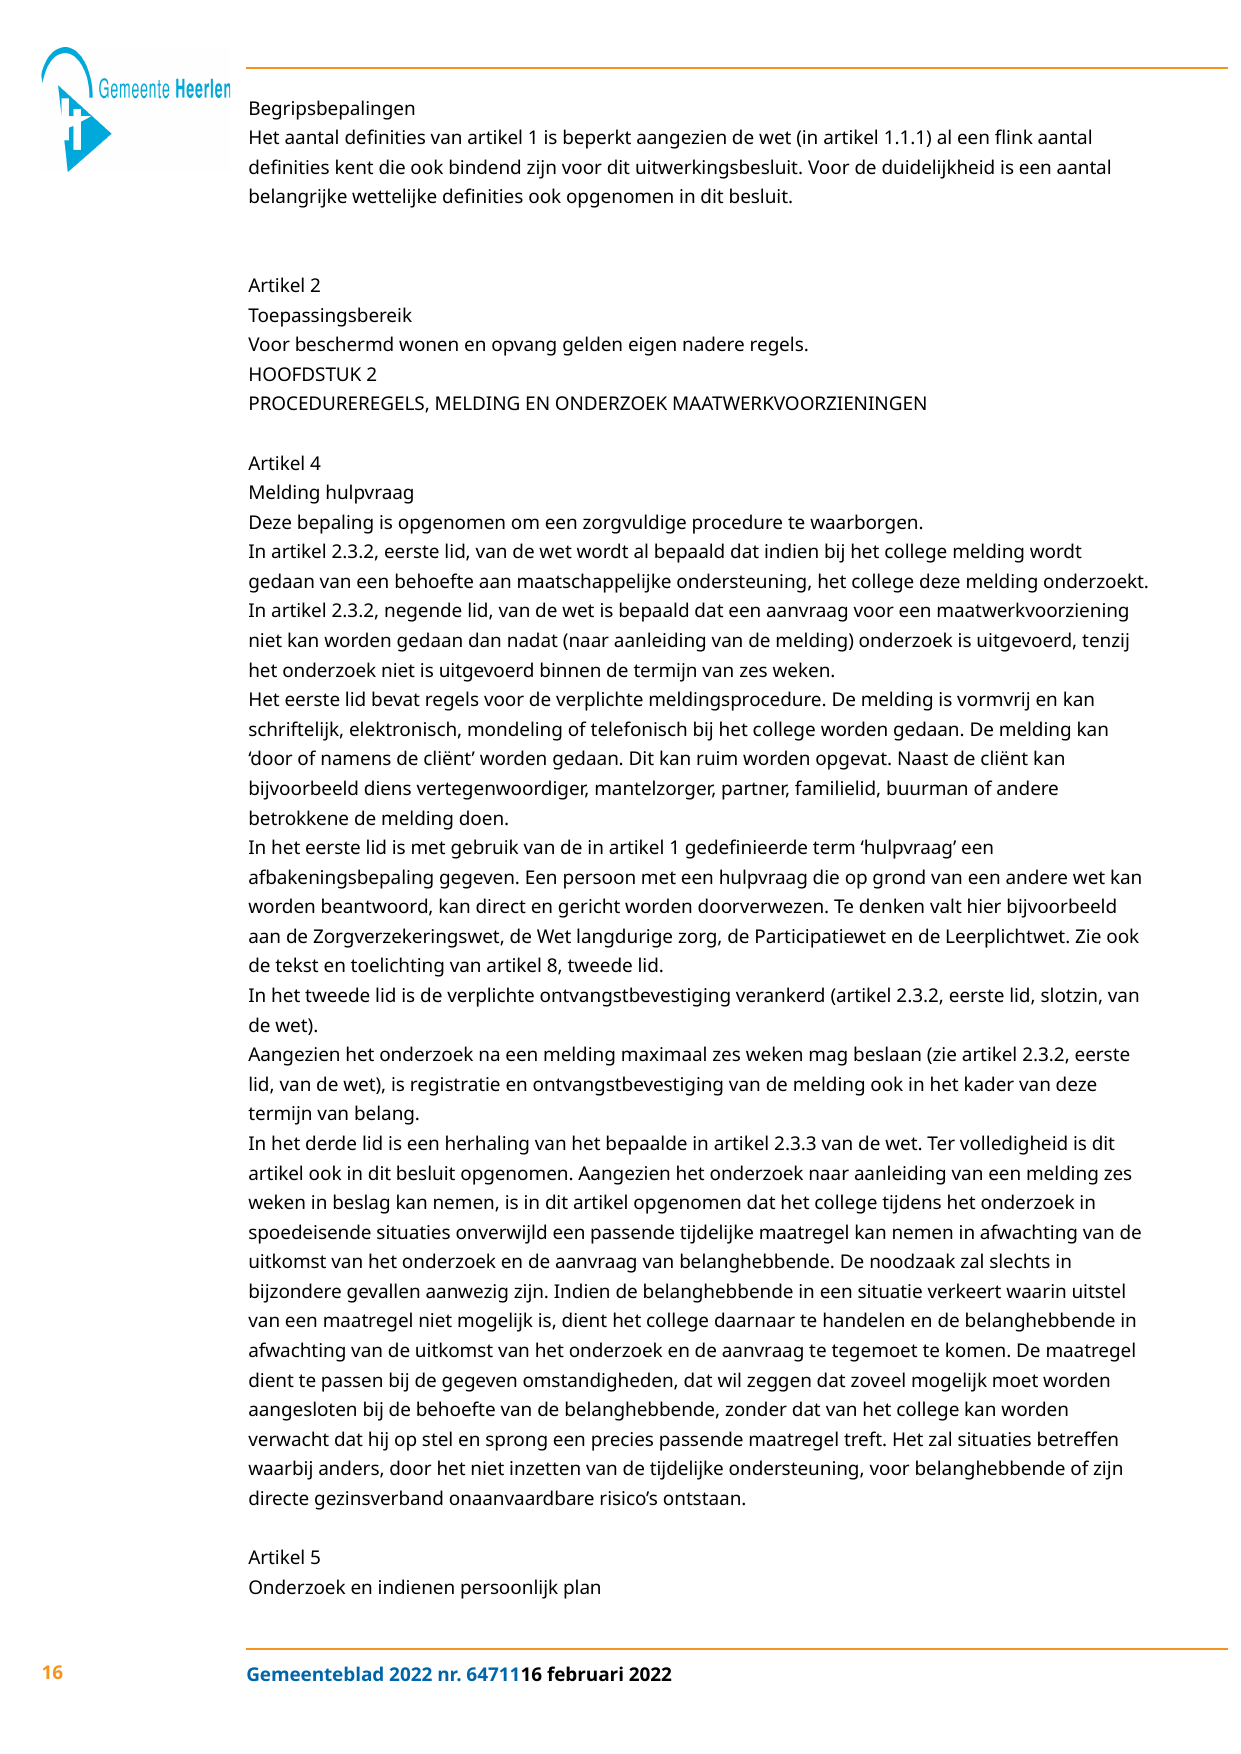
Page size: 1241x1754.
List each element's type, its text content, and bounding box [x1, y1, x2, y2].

text Toepassingsbereik [248, 302, 1152, 328]
text Artikel 2 [248, 272, 1152, 298]
text PROCEDUREREGELS, MELDING EN ONDERZOEK MAATWERKVOORZIENINGEN [248, 391, 1152, 416]
text Aangezien het onderzoek na een melding maximaal zes weken mag beslaan (zie artikel 2.3.2, eerste lid, van de wet), is registratie en ontvangstbevestiging van de melding ook in het kader van deze termijn van belang. [248, 1041, 1152, 1126]
text HOOFDSTUK 2 [248, 361, 1152, 387]
text Het eerste lid bevat regels voor de verplichte meldingsprocedure. De melding is vormvrij en kan schriftelijk, elektronisch, mondeling of telefonisch bij het college worden gedaan. De melding kan ‘door of namens de cliënt’ worden gedaan. Dit kan ruim worden opgevat. Naast de cliënt kan bijvoorbeeld diens vertegenwoordiger, mantelzorger, partner, familielid, buurman of andere betrokkene de melding doen. [248, 686, 1152, 831]
text Artikel 5 [248, 1544, 1152, 1570]
text In het derde lid is een herhaling van het bepaalde in artikel 2.3.3 van de wet. Ter volledigheid is dit artikel ook in dit besluit opgenomen. Aangezien het onderzoek naar aanleiding van een melding zes weken in beslag kan nemen, is in dit artikel opgenomen dat het college tijdens het onderzoek in spoedeisende situaties onverwijld een passende tijdelijke maatregel kan nemen in afwachting van de uitkomst van het onderzoek en de aanvraag van belanghebbende. De noodzaak zal slechts in bijzondere gevallen aanwezig zijn. Indien de belanghebbende in een situatie verkeert waarin uitstel van een maatregel niet mogelijk is, dient het college daarnaar te handelen en de belanghebbende in afwachting van de uitkomst van het onderzoek en de aanvraag te tegemoet te komen. De maatregel dient te passen bij de gegeven omstandigheden, dat wil zeggen dat zoveel mogelijk moet worden aangesloten bij de behoefte van de belanghebbende, zonder dat van het college kan worden verwacht dat hij op stel en sprong een precies passende maatregel treft. Het zal situaties betreffen waarbij anders, door het niet inzetten van de tijdelijke ondersteuning, voor belanghebbende of zijn directe gezinsverband onaanvaardbare risico’s ontstaan. [248, 1130, 1152, 1511]
text In het tweede lid is de verplichte ontvangstbevestiging verankerd (artikel 2.3.2, eerste lid, slotzin, van de wet). [248, 982, 1152, 1038]
text Artikel 4 [248, 450, 1152, 476]
text Het aantal definities van artikel 1 is beperkt aangezien de wet (in artikel 1.1.1) al een flink aantal definities kent die ook bindend zijn voor dit uitwerkingsbesluit. Voor de duidelijkheid is een aantal belangrijke wettelijke definities ook opgenomen in dit besluit. [248, 124, 1152, 209]
text Voor beschermd wonen en opvang gelden eigen nadere regels. [248, 331, 1152, 357]
text Begripsbepalingen [248, 95, 1152, 121]
text Deze bepaling is opgenomen om een zorgvuldige procedure te waarborgen. [248, 509, 1152, 535]
picture [41, 47, 231, 172]
text In artikel 2.3.2, eerste lid, van de wet wordt al bepaald dat indien bij het college melding wordt gedaan van een behoefte aan maatschappelijke ondersteuning, het college deze melding onderzoekt. In artikel 2.3.2, negende lid, van de wet is bepaald dat een aanvraag voor een maatwerkvoorziening niet kan worden gedaan dan nadat (naar aanleiding van de melding) onderzoek is uitgevoerd, tenzij het onderzoek niet is uitgevoerd binnen de termijn van zes weken. [248, 538, 1152, 683]
picture [41, 47, 59, 70]
text In het eerste lid is met gebruik van de in artikel 1 gedefinieerde term ‘hulpvraag’ een afbakeningsbepaling gegeven. Een persoon met een hulpvraag die op grond van een andere wet kan worden beantwoord, kan direct en gericht worden doorverwezen. Te denken valt hier bijvoorbeeld aan de Zorgverzekeringswet, de Wet langdurige zorg, de Participatiewet en de Leerplichtwet. Zie ook de tekst en toelichting van artikel 8, tweede lid. [248, 834, 1152, 978]
text Onderzoek en indienen persoonlijk plan [248, 1574, 1152, 1600]
text Melding hulpvraag [248, 479, 1152, 505]
